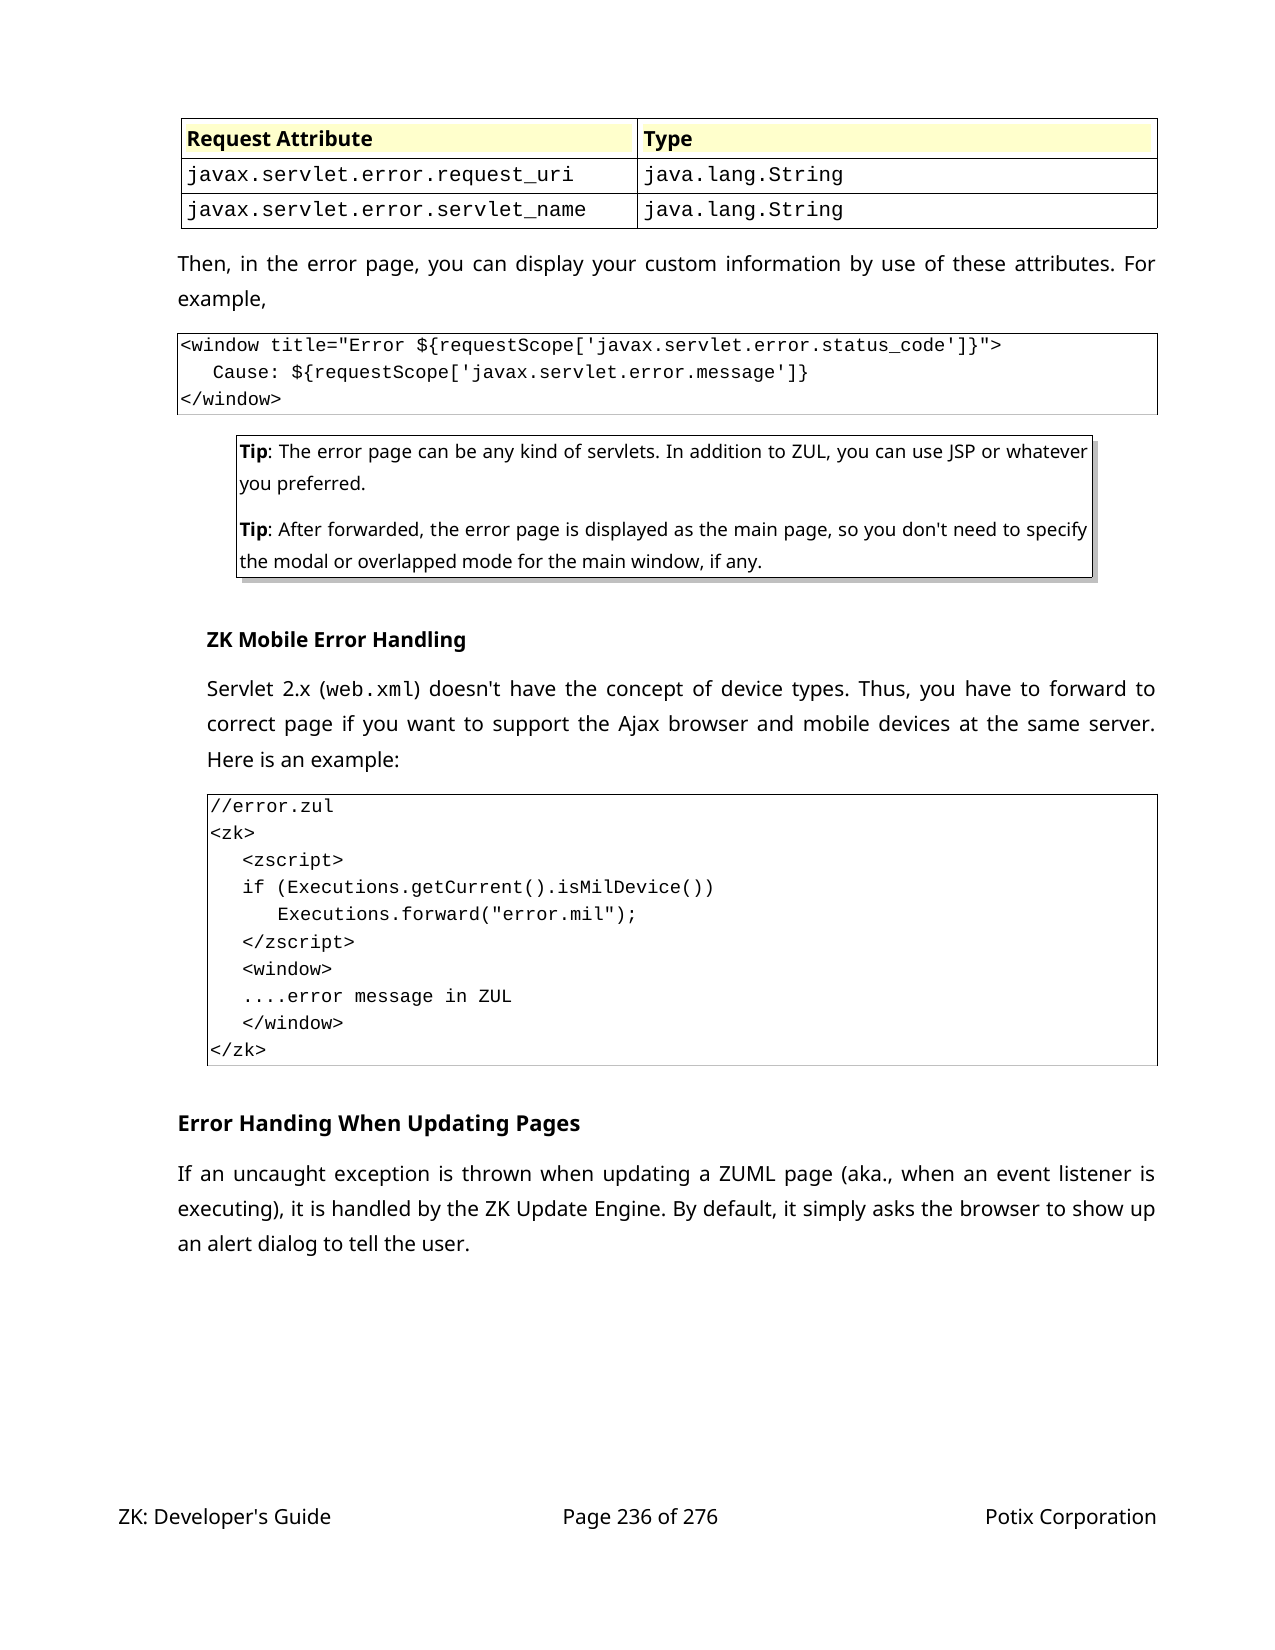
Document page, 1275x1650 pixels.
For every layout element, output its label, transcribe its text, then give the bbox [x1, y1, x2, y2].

text If an uncaught exception is thrown when updating a ZUML page (aka., when an event listener is executing), it is handled by the ZK Update Engine. By default, it simply asks the browser to show up an alert dialog to tell the user. [177, 1159, 1157, 1257]
text </zscript> [208, 929, 1157, 954]
table_cell java.lang.String [638, 159, 1157, 193]
text Tip: The error page can be any kind of servlets. In addition to ZUL, you can use JSP or whatever you preferred. [237, 436, 1092, 496]
text <zk> [208, 821, 1157, 845]
table_header Request Attribute [182, 119, 637, 158]
subtitle Error Handing When Updating Pages [177, 1108, 1157, 1138]
table_header Type [638, 119, 1157, 158]
text <window> [208, 957, 1157, 981]
table_cell java.lang.String [638, 194, 1157, 228]
text </window> [208, 1011, 1157, 1035]
text <window title="Error ${requestScope['javax.servlet.error.status_code']}"> [178, 334, 1157, 357]
text Servlet 2.x (web.xml) doesn't have the concept of device types. Thus, you have to forward to correct page if you want to support the Ajax browser and mobile devices at the same server. Here is an example: [207, 674, 1157, 773]
text </window> [178, 387, 1157, 414]
text Executions.forward("error.mil"); [208, 902, 1157, 927]
text </zk> [208, 1038, 1157, 1065]
text //error.zul [208, 795, 1157, 818]
text <zscript> [208, 848, 1157, 872]
text Then, in the error page, you can display your custom information by use of these attributes. For example, [177, 249, 1157, 312]
text Tip: After forwarded, the error page is displayed as the main page, so you don't need to specify the modal or overlapped mode for the main window, if any. [237, 513, 1092, 577]
text Cause: ${requestScope['javax.servlet.error.message']} [178, 360, 1157, 384]
text if (Executions.getCurrent().isMilDevice()) [208, 875, 1157, 899]
table_cell javax.servlet.error.servlet_name [182, 194, 637, 228]
table_cell javax.servlet.error.request_uri [182, 159, 637, 193]
subtitle ZK Mobile Error Handling [207, 625, 1157, 653]
text ....error message in ZUL [208, 984, 1157, 1008]
